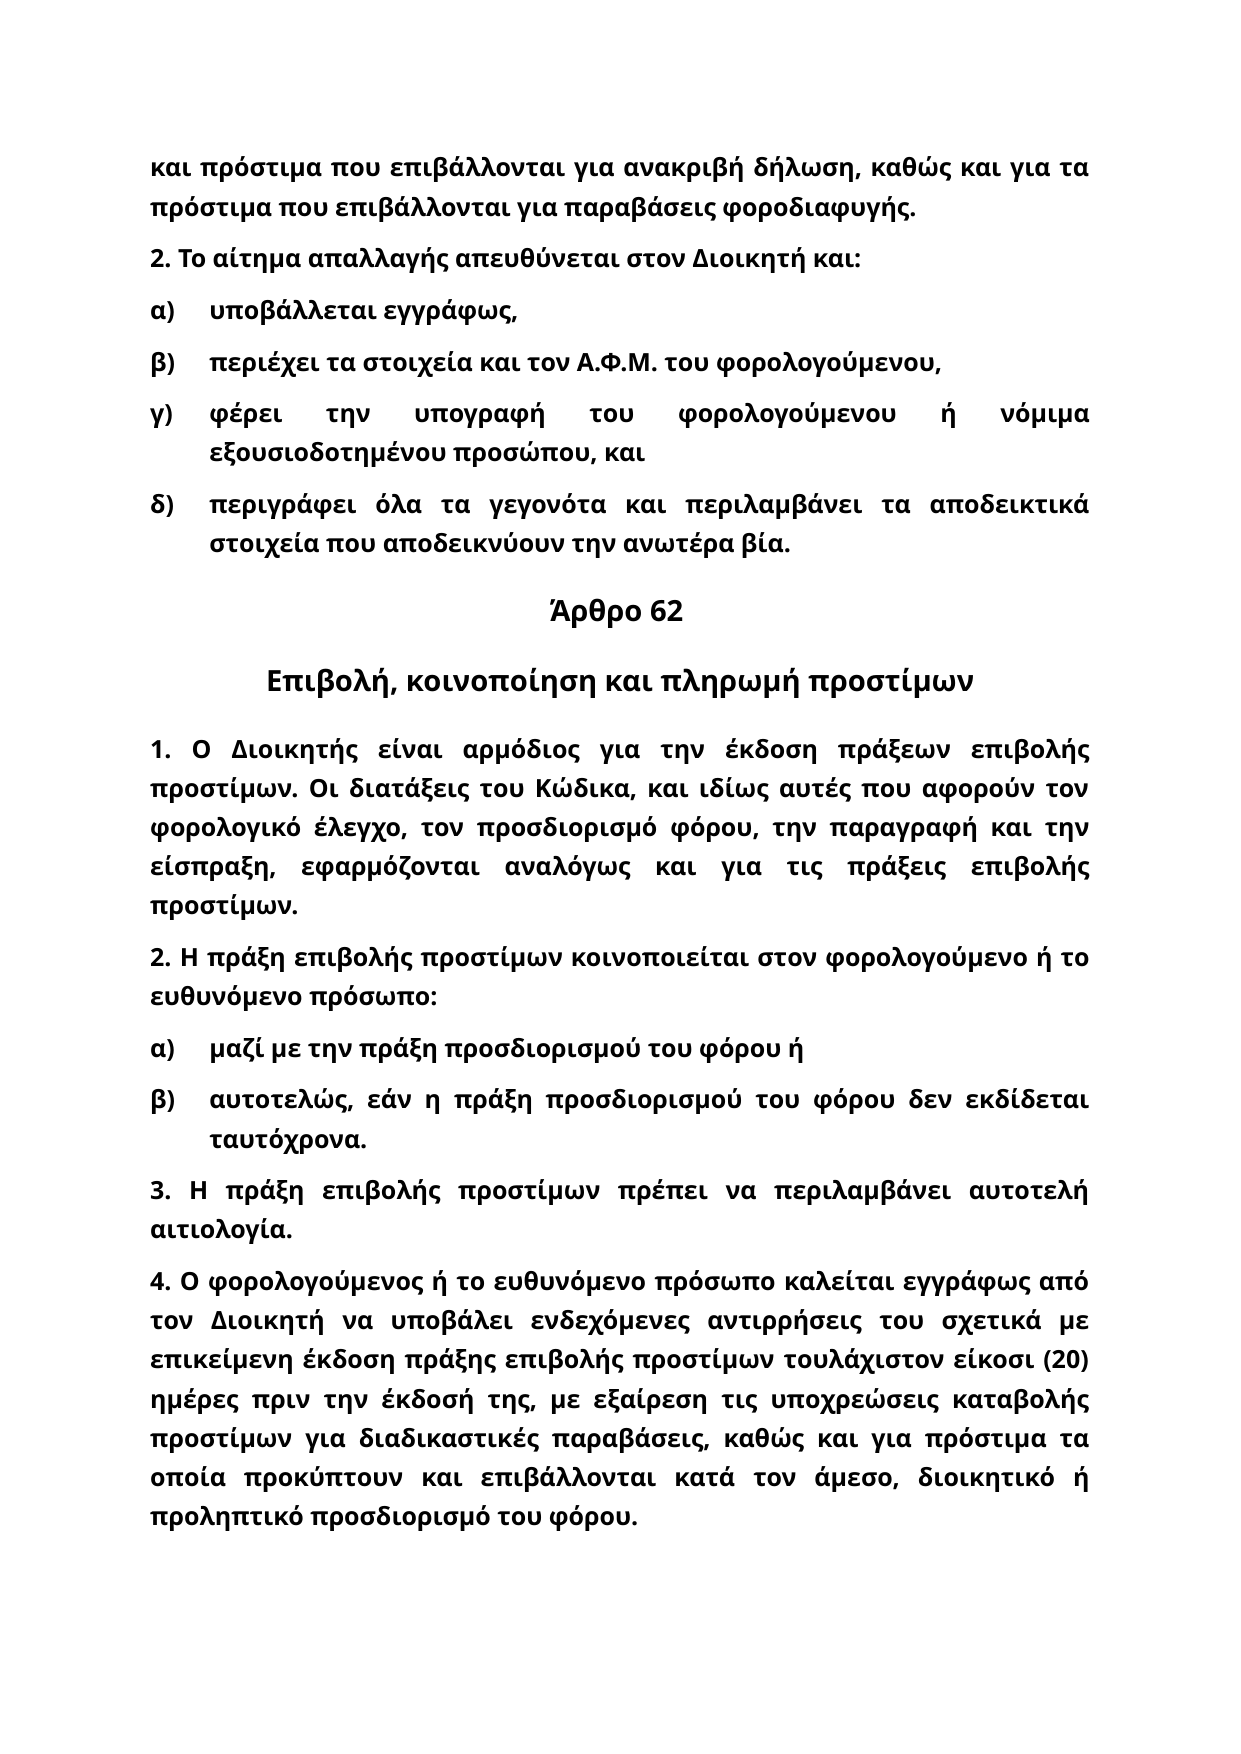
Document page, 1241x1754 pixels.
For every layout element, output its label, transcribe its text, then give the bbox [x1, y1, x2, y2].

list δ) περιγράφει όλα τα γεγονότα και περιλαμβάνει τα αποδεικτικά στοιχεία που αποδεικνύουν την ανωτέρα βία. [150, 487, 1090, 560]
list γ) φέρει την υπογραφή του φορολογούμενου ή νόμιμα εξουσιοδοτημένου προσώπου, και [150, 396, 1090, 469]
list α) μαζί με την πράξη προσδιορισμού του φόρου ή [150, 1030, 1090, 1064]
text 4. Ο φορολογούμενος ή το ευθυνόμενο πρόσωπο καλείται εγγράφως από τον Διοικητή να υποβάλει ενδεχόμενες αντιρρήσεις του σχετικά με επικείμενη έκδοση πράξης επιβολής προστίμων τουλάχιστον είκοσι (20) ημέρες πριν την έκδοσή της, με εξαίρεση τις υποχρεώσεις καταβολής προστίμων για διαδικαστικές παραβάσεις, καθώς και για πρόστιμα τα οποία προκύπτουν και επιβάλλονται κατά τον άμεσο, διοικητικό ή προληπτικό προσδιορισμό του φόρου. [150, 1264, 1090, 1533]
subtitle Επιβολή, κοινοποίηση και πληρωμή προστίμων [150, 661, 1090, 700]
text 2. Η πράξη επιβολής προστίμων κοινοποιείται στον φορολογούμενο ή το ευθυνόμενο πρόσωπο: [150, 939, 1090, 1013]
text 3. Η πράξη επιβολής προστίμων πρέπει να περιλαμβάνει αυτοτελή αιτιολογία. [150, 1173, 1090, 1246]
text 1. Ο Διοικητής είναι αρμόδιος για την έκδοση πράξεων επιβολής προστίμων. Οι διατάξεις του Κώδικα, και ιδίως αυτές που αφορούν τον φορολογικό έλεγχο, τον προσδιορισμό φόρου, την παραγραφή και την είσπραξη, εφαρμόζονται αναλόγως και για τις πράξεις επιβολής προστίμων. [150, 731, 1090, 922]
list α) υποβάλλεται εγγράφως, [150, 292, 1090, 327]
list β) αυτοτελώς, εάν η πράξη προσδιορισμού του φόρου δεν εκδίδεται ταυτόχρονα. [150, 1082, 1090, 1155]
list β) περιέχει τα στοιχεία και τον Α.Φ.Μ. του φορολογούμενου, [150, 344, 1090, 378]
text και πρόστιμα που επιβάλλονται για ανακριβή δήλωση, καθώς και για τα πρόστιμα που επιβάλλονται για παραβάσεις φοροδιαφυγής. [150, 150, 1090, 223]
text 2. Το αίτημα απαλλαγής απευθύνεται στον Διοικητή και: [150, 241, 1090, 275]
subtitle Άρθρο 62 [150, 590, 1090, 630]
